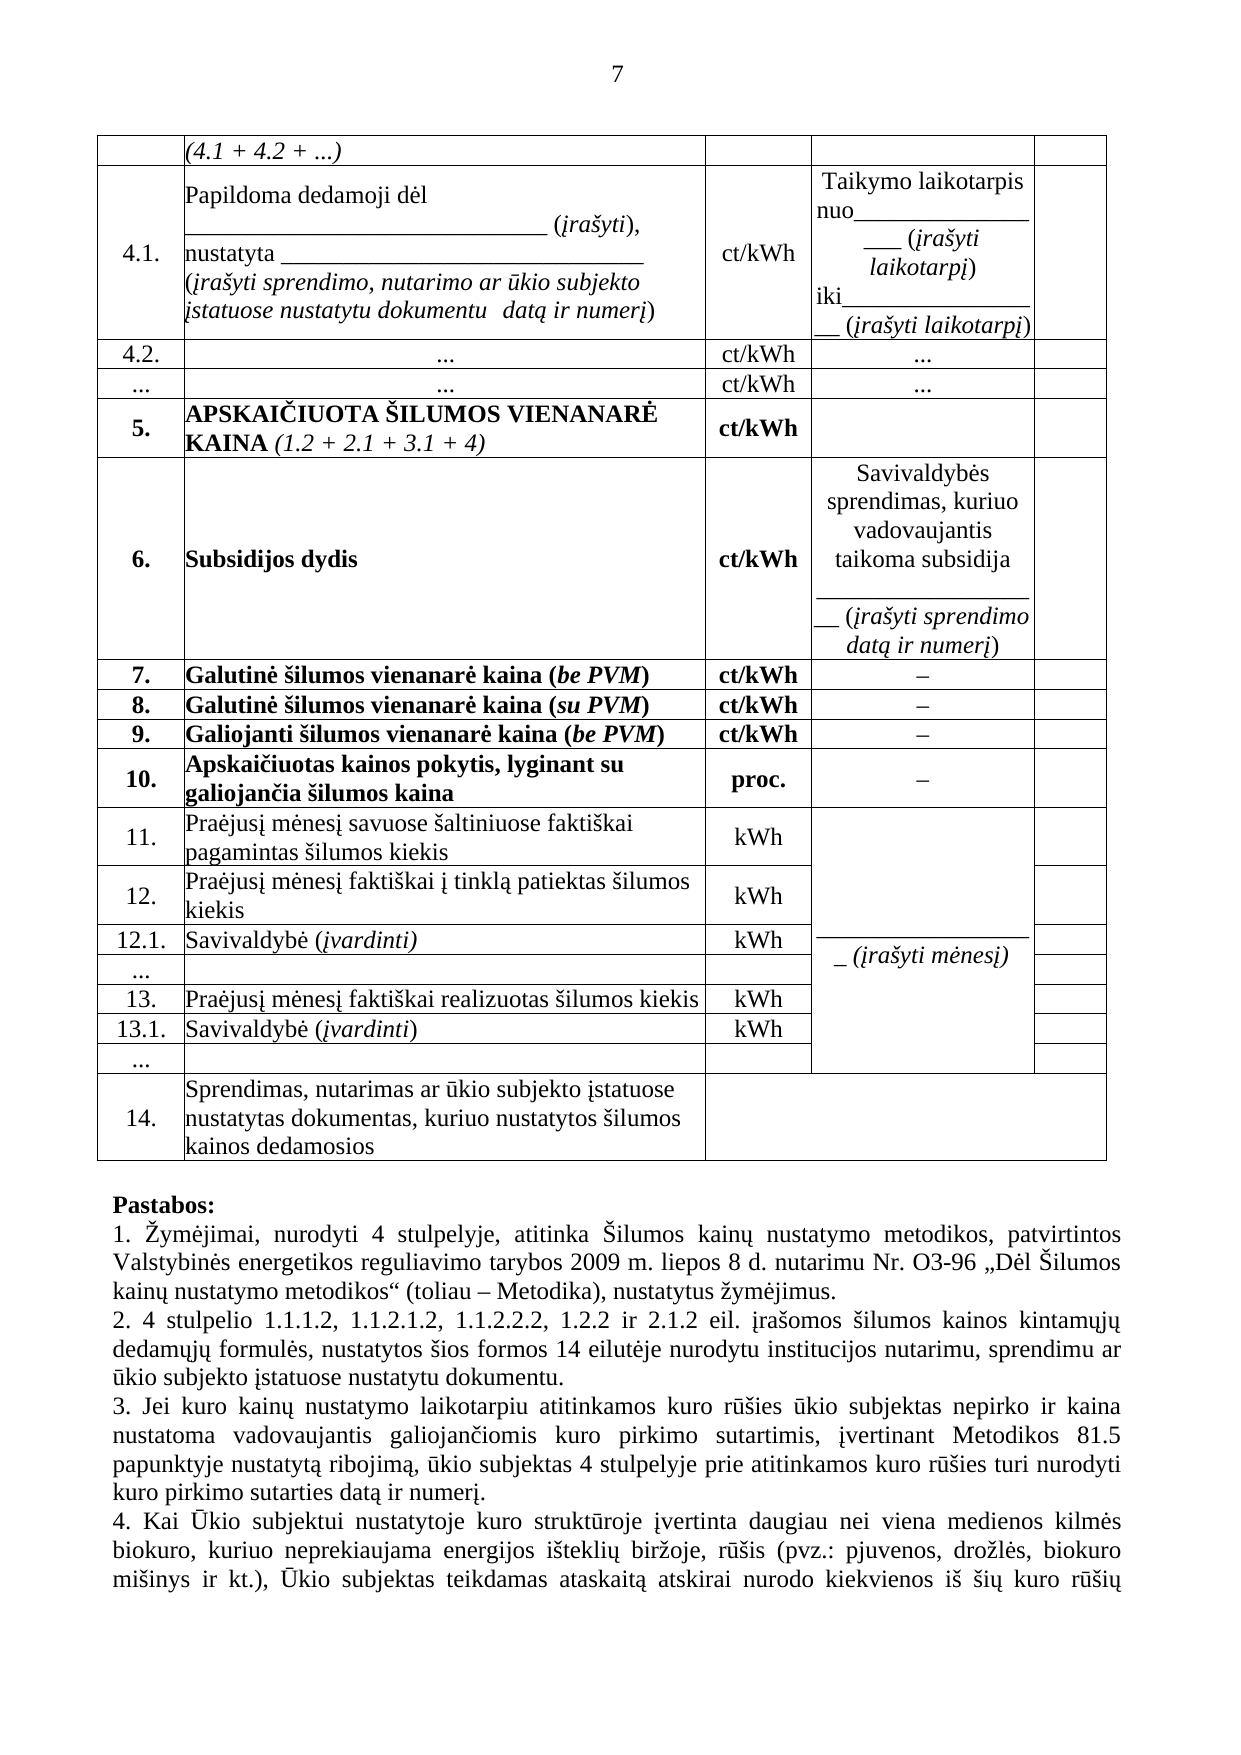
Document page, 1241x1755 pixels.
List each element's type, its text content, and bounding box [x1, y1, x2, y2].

table_cell ct/kWh [706, 690, 811, 718]
text 2. 4 stulpelio 1.1.1.2, 1.1.2.1.2, 1.1.2.2.2, 1.2.2 ir 2.1.2 eil. įrašomos šilumos kainos kintamųjų dedamųjų formulės, nustatytos šios formos 14 eilutėje nurodytu institucijos nutarimu, sprendimu ar ūkio subjekto įstatuose nustatytu dokumentu. [112, 1305, 1122, 1391]
table_cell [98, 136, 184, 165]
table_cell [1035, 340, 1106, 368]
table_cell Papildoma dedamoji dėl _____________________________ (įrašyti), nustatyta _____________________________ (įrašyti sprendimo, nutarimo ar ūkio subjekto įstatuose nustatytu dokumentu datą ir numerį) [185, 166, 705, 338]
table_cell Praėjusį mėnesį savuose šaltiniuose faktiškai pagamintas šilumos kiekis [185, 808, 705, 865]
table_cell [812, 136, 1034, 165]
table_cell 13.1. [98, 1014, 184, 1043]
table_cell [1035, 1044, 1106, 1073]
table_cell __________________ (įrašyti mėnesį) [812, 808, 1034, 1073]
table_cell ... [98, 1044, 184, 1073]
table_cell 12.1. [98, 925, 184, 954]
table_cell 8. [98, 690, 184, 718]
text 3. Jei kuro kainų nustatymo laikotarpiu atitinkamos kuro rūšies ūkio subjektas nepirko ir kaina nustatoma vadovaujantis galiojančiomis kuro pirkimo sutartimis, įvertinant Metodikos 81.5 papunktyje nustatytą ribojimą, ūkio subjektas 4 stulpelyje prie atitinkamos kuro rūšies turi nurodyti kuro pirkimo sutarties datą ir numerį. [112, 1391, 1122, 1506]
table_cell [1035, 955, 1106, 983]
table_cell Sprendimas, nutarimas ar ūkio subjekto įstatuose nustatytas dokumentas, kuriuo nustatytos šilumos kainos dedamosios [185, 1074, 705, 1160]
table_cell Savivaldybės sprendimas, kuriuo vadovaujantis taikoma subsidija ___________________ (įrašyti sprendimo datą ir numerį) [812, 458, 1034, 659]
table_cell [1035, 458, 1106, 659]
table_cell Subsidijos dydis [185, 458, 705, 659]
table_cell kWh [706, 925, 811, 954]
table_cell proc. [706, 749, 811, 807]
table_cell [706, 955, 811, 983]
table_cell [1035, 1014, 1106, 1043]
table_cell – [812, 690, 1034, 718]
table_cell [706, 1044, 811, 1073]
table_cell [1035, 808, 1106, 865]
table_cell [1035, 690, 1106, 718]
table_cell [1035, 136, 1106, 165]
table_cell Galutinė šilumos vienanarė kaina (su PVM) [185, 690, 705, 718]
table_cell 14. [98, 1074, 184, 1160]
table_cell 13. [98, 985, 184, 1013]
table_cell Savivaldybė (įvardinti) [185, 925, 705, 954]
table_cell Galutinė šilumos vienanarė kaina (be PVM) [185, 660, 705, 689]
table_cell 7. [98, 660, 184, 689]
table_cell ct/kWh [706, 720, 811, 748]
table_cell ct/kWh [706, 399, 811, 457]
table_cell kWh [706, 808, 811, 865]
table_cell [1035, 866, 1106, 924]
table_cell ... [98, 369, 184, 398]
table_cell [706, 1074, 1106, 1160]
table_cell [185, 955, 705, 983]
table_cell – [812, 720, 1034, 748]
table_cell ct/kWh [706, 369, 811, 398]
table_cell Galiojanti šilumos vienanarė kaina (be PVM) [185, 720, 705, 748]
table_cell Praėjusį mėnesį faktiškai į tinklą patiektas šilumos kiekis [185, 866, 705, 924]
table_cell Taikymo laikotarpis nuo_________________ (įrašyti laikotarpį) iki_________________ (įrašyti laikotarpį) [812, 166, 1034, 338]
table_cell ... [98, 955, 184, 983]
table_cell 9. [98, 720, 184, 748]
text 4. Kai Ūkio subjektui nustatytoje kuro struktūroje įvertinta daugiau nei viena medienos kilmės biokuro, kuriuo neprekiaujama energijos išteklių biržoje, rūšis (pvz.: pjuvenos, drožlės, biokuro mišinys ir kt.), Ūkio subjektas teikdamas ataskaitą atskirai nurodo kiekvienos iš šių kuro rūšių [112, 1506, 1122, 1592]
table_cell [1035, 166, 1106, 338]
table_cell Savivaldybė (įvardinti) [185, 1014, 705, 1043]
table_cell 10. [98, 749, 184, 807]
table_cell 4.2. [98, 340, 184, 368]
table_cell [1035, 925, 1106, 954]
table_cell ct/kWh [706, 340, 811, 368]
text 1. Žymėjimai, nurodyti 4 stulpelyje, atitinka Šilumos kainų nustatymo metodikos, patvirtintos Valstybinės energetikos reguliavimo tarybos 2009 m. liepos 8 d. nutarimu Nr. O3-96 „Dėl Šilumos kainų nustatymo metodikos“ (toliau – Metodika), nustatytus žymėjimus. [112, 1219, 1122, 1305]
table_cell kWh [706, 866, 811, 924]
table_cell Praėjusį mėnesį faktiškai realizuotas šilumos kiekis [185, 985, 705, 1013]
table_cell – [812, 660, 1034, 689]
table_cell 6. [98, 458, 184, 659]
table_cell [1035, 660, 1106, 689]
table_cell [1035, 399, 1106, 457]
table_cell kWh [706, 1014, 811, 1043]
table_cell 5. [98, 399, 184, 457]
table_cell ... [185, 369, 705, 398]
table_cell [1035, 369, 1106, 398]
table_cell APSKAIČIUOTA ŠILUMOS VIENANARĖ KAINA (1.2 + 2.1 + 3.1 + 4) [185, 399, 705, 457]
table_cell kWh [706, 985, 811, 1013]
table_cell 4.1. [98, 166, 184, 338]
table_cell 12. [98, 866, 184, 924]
table_cell ct/kWh [706, 166, 811, 338]
table_cell ct/kWh [706, 458, 811, 659]
text Pastabos: [112, 1190, 1122, 1219]
table_cell [706, 136, 811, 165]
table_cell ... [812, 369, 1034, 398]
table_cell (4.1 + 4.2 + ...) [185, 136, 705, 165]
table_cell ... [185, 340, 705, 368]
table_cell [1035, 749, 1106, 807]
table_cell [1035, 720, 1106, 748]
table_cell [185, 1044, 705, 1073]
table_cell Apskaičiuotas kainos pokytis, lyginant su galiojančia šilumos kaina [185, 749, 705, 807]
table_cell ct/kWh [706, 660, 811, 689]
table_cell 11. [98, 808, 184, 865]
table_cell [812, 399, 1034, 457]
table_cell [1035, 985, 1106, 1013]
table_cell – [812, 749, 1034, 807]
table_cell ... [812, 340, 1034, 368]
